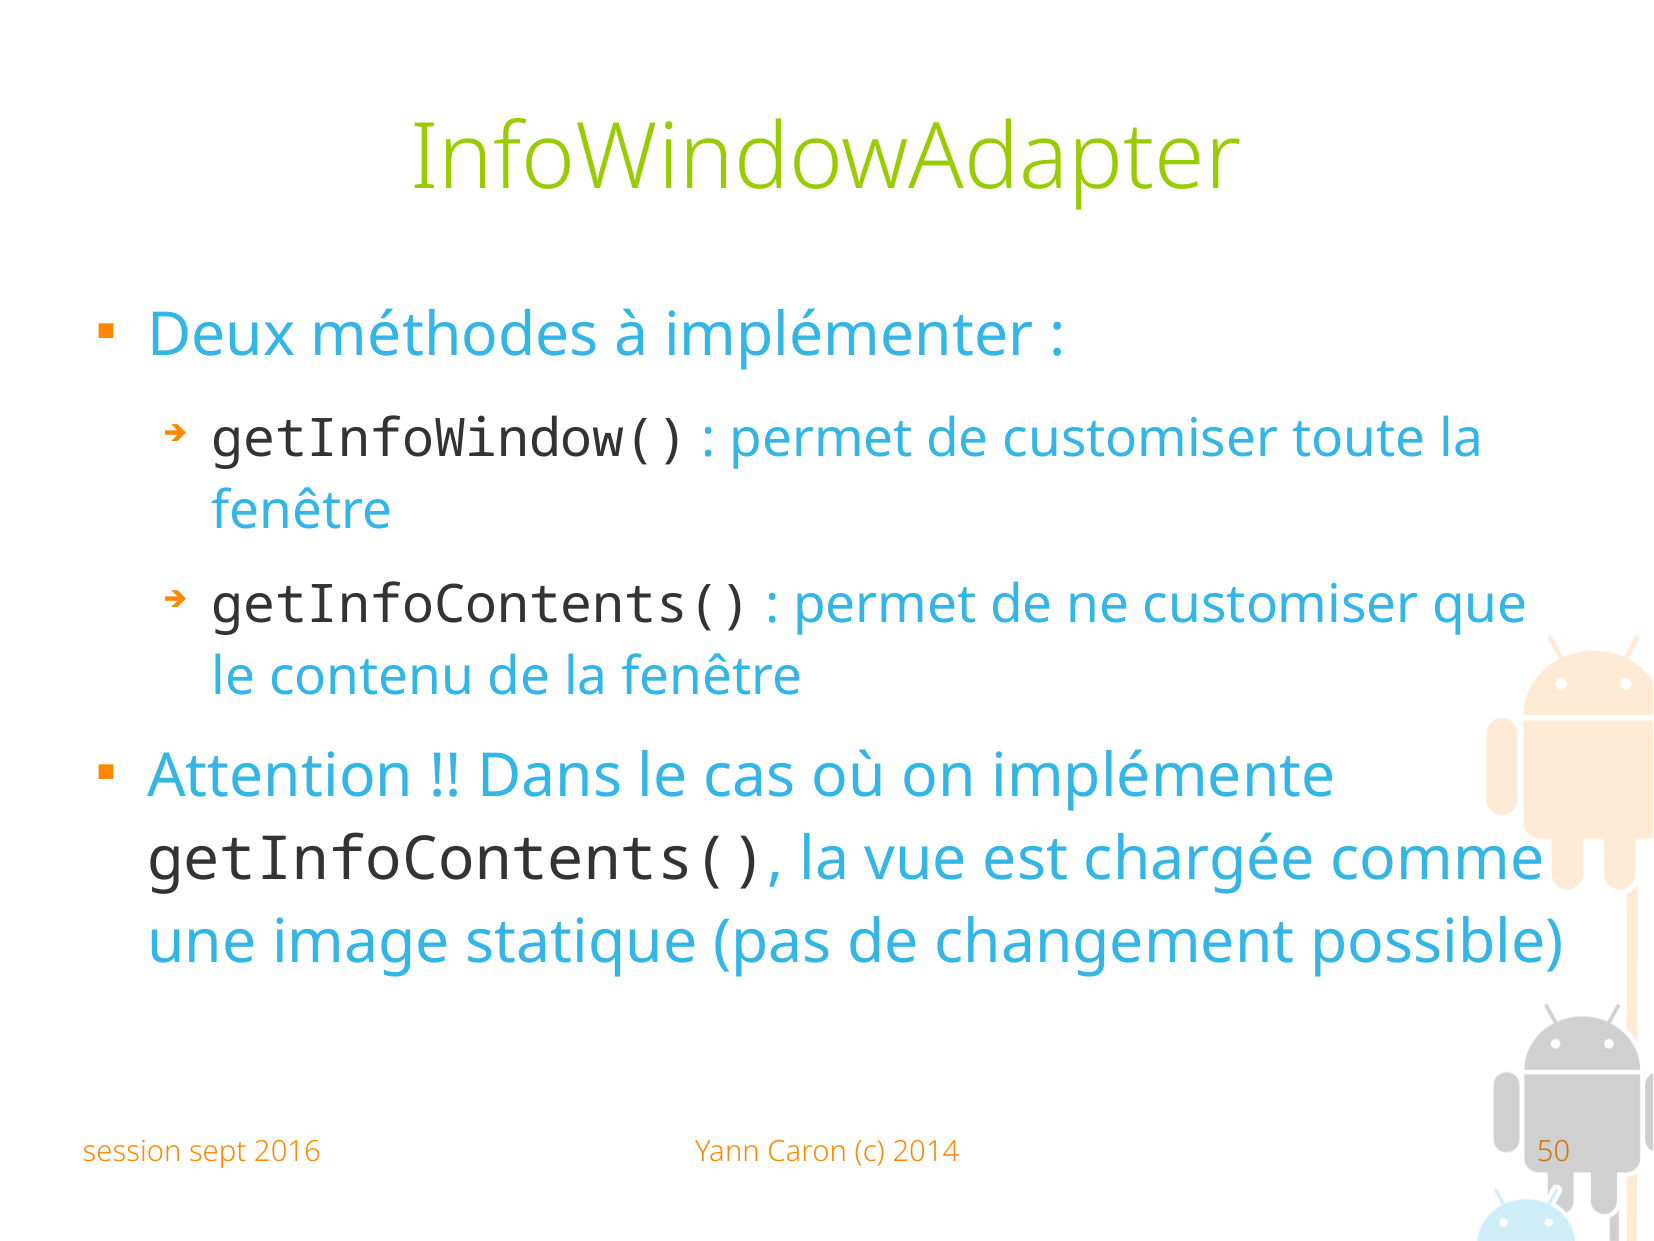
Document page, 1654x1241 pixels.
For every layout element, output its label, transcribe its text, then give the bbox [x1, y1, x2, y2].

title InfoWindowAdapter [82, 49, 1571, 257]
picture [240, 423, 1654, 1241]
list Deux méthodes à implémenter : getInfoWindow() : permet de customiser toute la fenêtre getInfoContents() : permet de ne customiser que le contenu de la fenêtre Attention !! Dans le cas où on implémente getInfoContents(), la vue est chargée comme une image statique (pas de changement possible) [82, 290, 1571, 1010]
